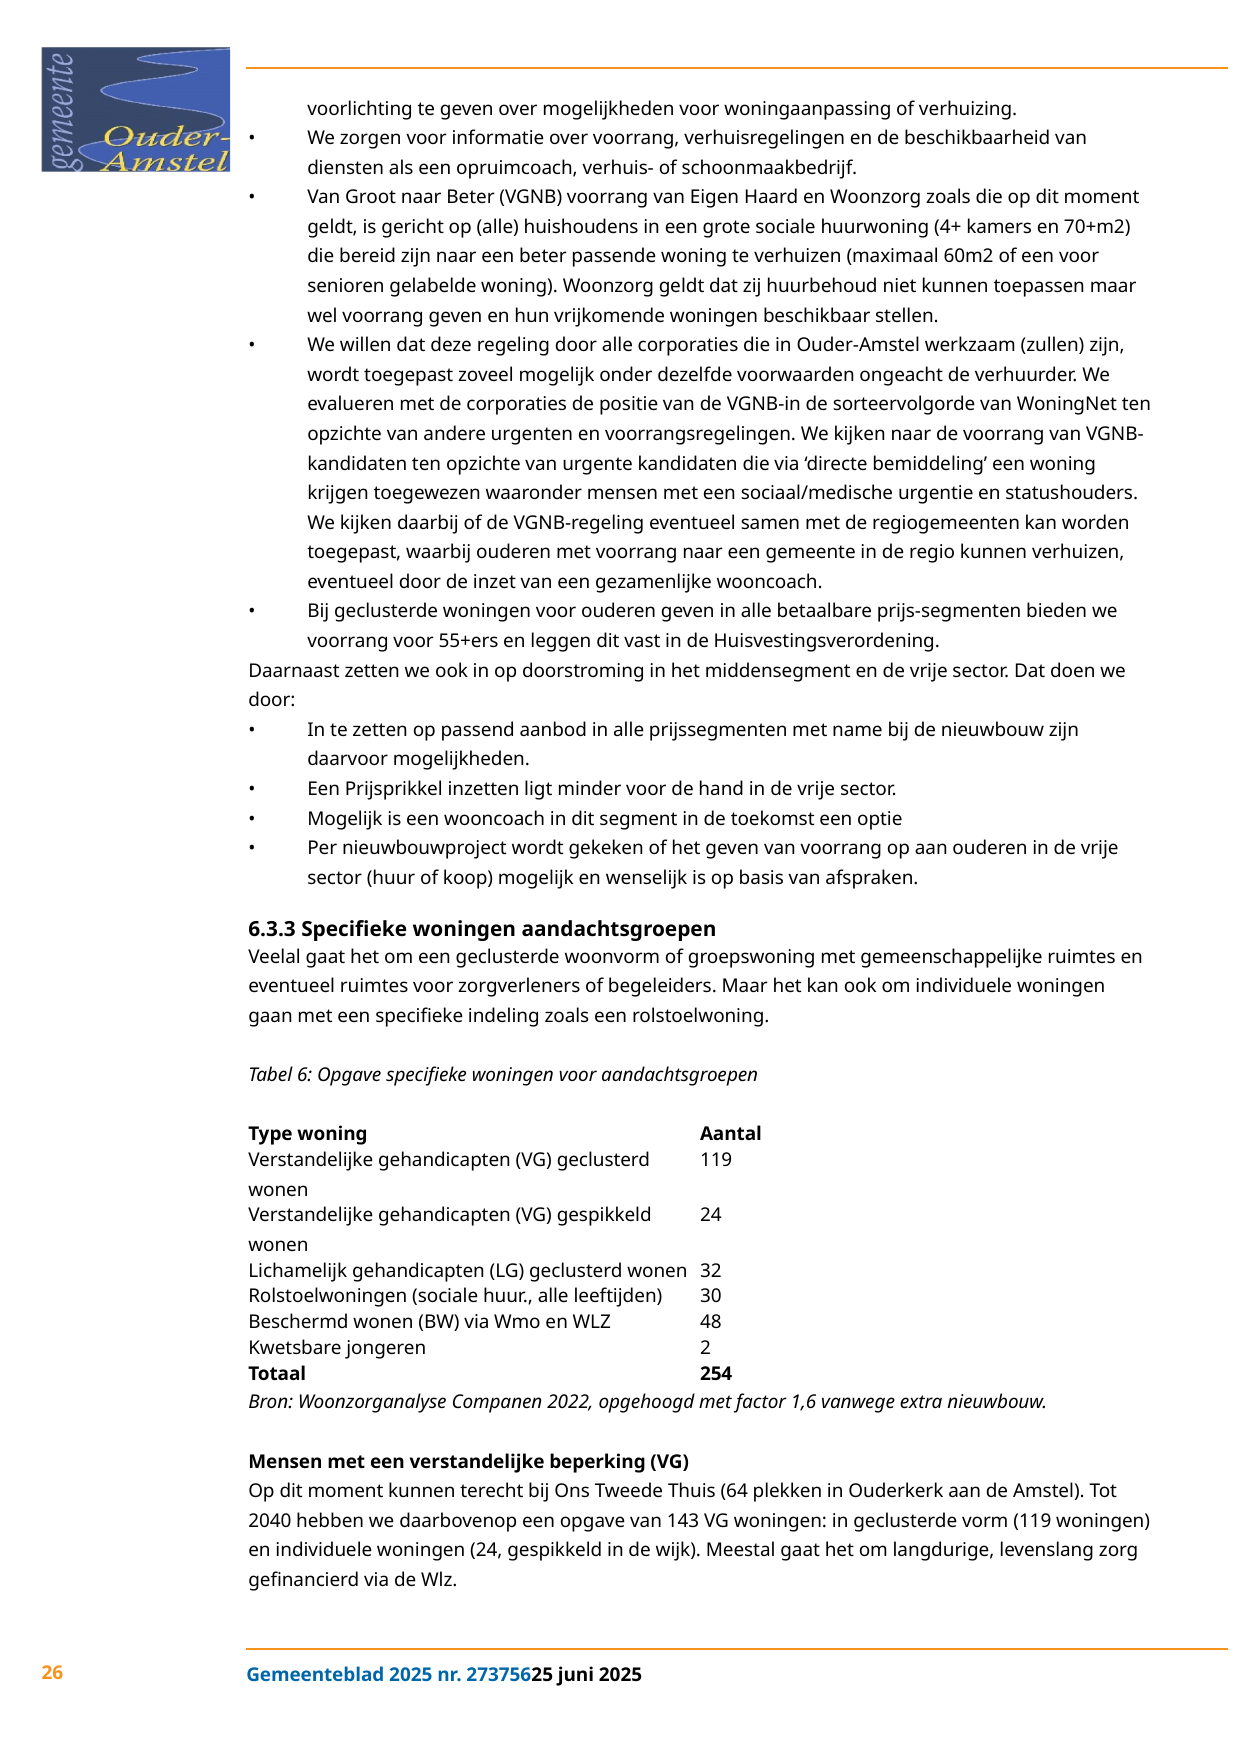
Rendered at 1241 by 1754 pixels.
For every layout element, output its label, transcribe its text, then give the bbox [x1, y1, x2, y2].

table_cell Kwetsbare jongeren [248, 1334, 700, 1360]
text 6.3.3 Specifieke woningen aandachtsgroepen [248, 914, 1152, 943]
list We kijken daarbij of de VGNB-regeling eventueel samen met de regiogemeenten kan worden toegepast, waarbij ouderen met voorrang naar een gemeente in de regio kunnen verhuizen, eventueel door de inzet van een gezamenlijke wooncoach. [248, 509, 1152, 594]
list Bij geclusterde woningen voor ouderen geven in alle betaalbare prijs-segmenten bieden we voorrang voor 55+ers en leggen dit vast in de Huisvestingsverordening. [248, 598, 1152, 653]
table_cell 254 [700, 1360, 1152, 1385]
table_cell Lichamelijk gehandicapten (LG) geclusterd wonen [248, 1257, 700, 1282]
table_cell 32 [700, 1257, 1152, 1282]
table_cell Totaal [248, 1360, 700, 1385]
table_cell Verstandelijke gehandicapten (VG) geclusterd wonen [248, 1146, 700, 1201]
text Mensen met een verstandelijke beperking (VG) [248, 1448, 1152, 1473]
table_cell 48 [700, 1308, 1152, 1334]
text Veelal gaat het om een geclusterde woonvorm of groepswoning met gemeenschappelijke ruimtes en eventueel ruimtes voor zorgverleners of begeleiders. Maar het kan ook om individuele woningen gaan met een specifieke indeling zoals een rolstoelwoning. [248, 943, 1152, 1028]
table_header Type woning [248, 1120, 700, 1146]
list Een Prijsprikkel inzetten ligt minder voor de hand in de vrije sector. [248, 775, 1152, 801]
text Op dit moment kunnen terecht bij Ons Tweede Thuis (64 plekken in Ouderkerk aan de Amstel). Tot 2040 hebben we daarbovenop een opgave van 143 VG woningen: in geclusterde vorm (119 woningen) en individuele woningen (24, gespikkeld in de wijk). Meestal gaat het om langdurige, levenslang zorg gefinancierd via de Wlz. [248, 1477, 1152, 1592]
list We willen dat deze regeling door alle corporaties die in Ouder-Amstel werkzaam (zullen) zijn, wordt toegepast zoveel mogelijk onder dezelfde voorwaarden ongeacht de verhuurder. We evalueren met de corporaties de positie van de VGNB-in de sorteervolgorde van WoningNet ten opzichte van andere urgenten en voorrangsregelingen. We kijken naar de voorrang van VGNB-kandidaten ten opzichte van urgente kandidaten die via ‘directe bemiddeling’ een woning krijgen toegewezen waaronder mensen met een sociaal/medische urgentie en statushouders. [248, 331, 1152, 505]
list Per nieuwbouwproject wordt gekeken of het geven van voorrang op aan ouderen in de vrije sector (huur of koop) mogelijk en wenselijk is op basis van afspraken. [248, 834, 1152, 890]
table_cell 24 [700, 1201, 1152, 1257]
picture [41, 47, 231, 172]
table_cell Verstandelijke gehandicapten (VG) gespikkeld wonen [248, 1201, 700, 1257]
list Van Groot naar Beter (VGNB) voorrang van Eigen Haard en Woonzorg zoals die op dit moment geldt, is gericht op (alle) huishoudens in een grote sociale huurwoning (4+ kamers en 70+m2) die bereid zijn naar een beter passende woning te verhuizen (maximaal 60m2 of een voor senioren gelabelde woning). Woonzorg geldt dat zij huurbehoud niet kunnen toepassen maar wel voorrang geven en hun vrijkomende woningen beschikbaar stellen. [248, 183, 1152, 328]
list Mogelijk is een wooncoach in dit segment in de toekomst een optie [248, 805, 1152, 831]
table_cell Rolstoelwoningen (sociale huur., alle leeftijden) [248, 1283, 700, 1308]
text Bron: Woonzorganalyse Companen 2022, opgehoogd met factor 1,6 vanwege extra nieuwbouw. [248, 1389, 1152, 1414]
list We zorgen voor informatie over voorrang, verhuisregelingen en de beschikbaarheid van diensten als een opruimcoach, verhuis- of schoonmaakbedrijf. [248, 124, 1152, 180]
list In te zetten op passend aanbod in alle prijssegmenten met name bij de nieuwbouw zijn daarvoor mogelijkheden. [248, 716, 1152, 771]
text Daarnaast zetten we ook in op doorstroming in het middensegment en de vrije sector. Dat doen we door: [248, 657, 1152, 712]
text Tabel 6: Opgave specifieke woningen voor aandachtsgroepen [248, 1061, 1152, 1087]
table_cell 119 [700, 1146, 1152, 1201]
table_header Aantal [700, 1120, 1152, 1146]
table_cell Beschermd wonen (BW) via Wmo en WLZ [248, 1308, 700, 1334]
list voorlichting te geven over mogelijkheden voor woningaanpassing of verhuizing. [248, 95, 1152, 121]
table_cell 2 [700, 1334, 1152, 1360]
table_cell 30 [700, 1283, 1152, 1308]
